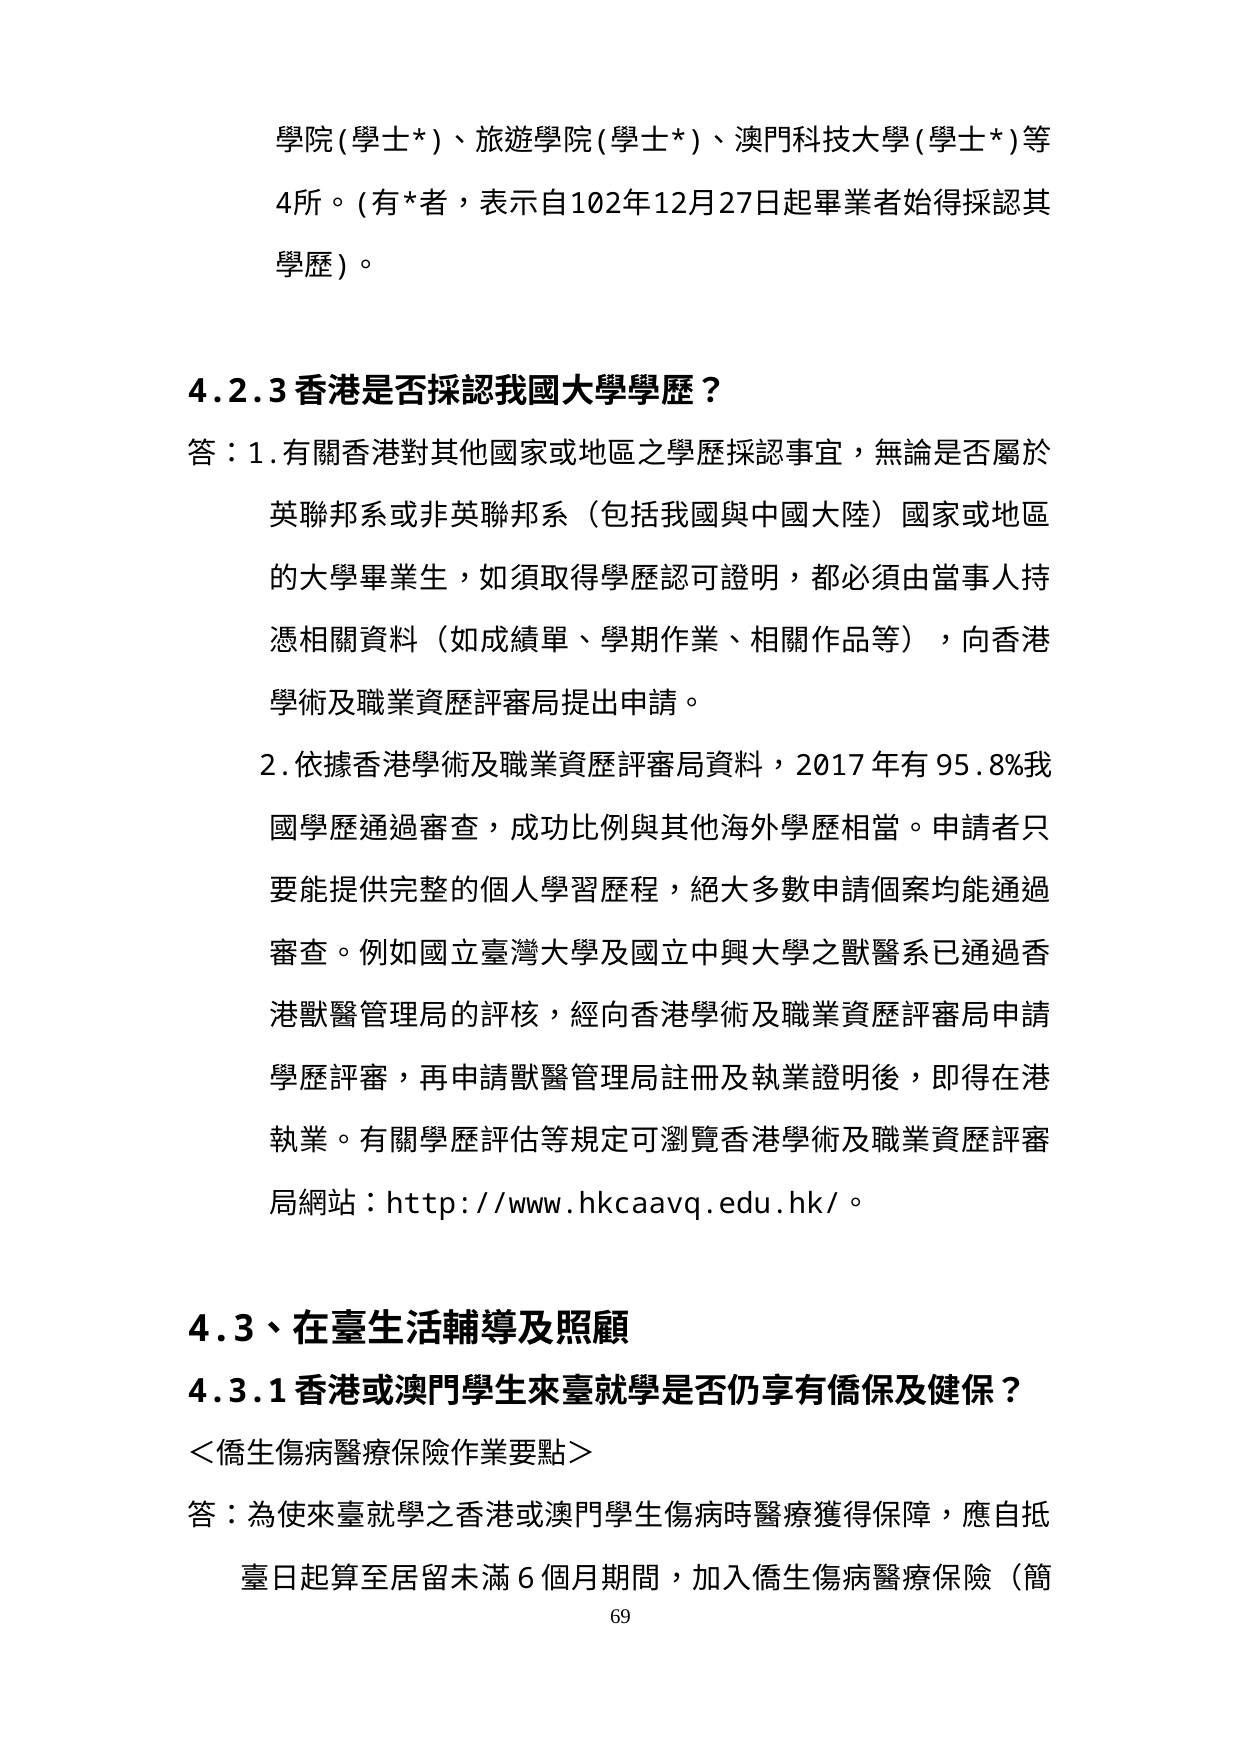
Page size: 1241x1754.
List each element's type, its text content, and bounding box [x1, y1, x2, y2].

text 4.3、在臺生活輔導及照顧 [187, 1284, 1053, 1346]
text 答：1.有關香港對其他國家或地區之學歷採認事宜，無論是否屬於英聯邦系或非英聯邦系（包括我國與中國大陸）國家或地區的大學畢業生，如須取得學歷認可證明，都必須由當事人持憑相關資料（如成績單、學期作業、相關作品等），向香港學術及職業資歷評審局提出申請。 [187, 409, 1053, 721]
text 4.2.3香港是否採認我國大學學歷？ [187, 346, 1053, 409]
text 學院(學士*)、旅遊學院(學士*)、澳門科技大學(學士*)等4所。(有*者，表示自102年12月27日起畢業者始得採認其學歷)。 [246, 96, 1053, 284]
text 4.3.1香港或澳門學生來臺就學是否仍享有僑保及健保？ [187, 1346, 1053, 1409]
text 答：為使來臺就學之香港或澳門學生傷病時醫療獲得保障，應自抵臺日起算至居留未滿6個月期間，加入僑生傷病醫療保險（簡 [187, 1471, 1053, 1596]
text ＜僑生傷病醫療保險作業要點＞ [187, 1409, 1053, 1471]
text 2.依據香港學術及職業資歷評審局資料，2017年有95.8%我國學歷通過審查，成功比例與其他海外學歷相當。申請者只要能提供完整的個人學習歷程，絕大多數申請個案均能通過審查。例如國立臺灣大學及國立中興大學之獸醫系已通過香港獸醫管理局的評核，經向香港學術及職業資歷評審局申請學歷評審，再申請獸醫管理局註冊及執業證明後，即得在港執業。有關學歷評估等規定可瀏覽香港學術及職業資歷評審局網站：http://www.hkcaavq.edu.hk/。 [187, 721, 1053, 1221]
